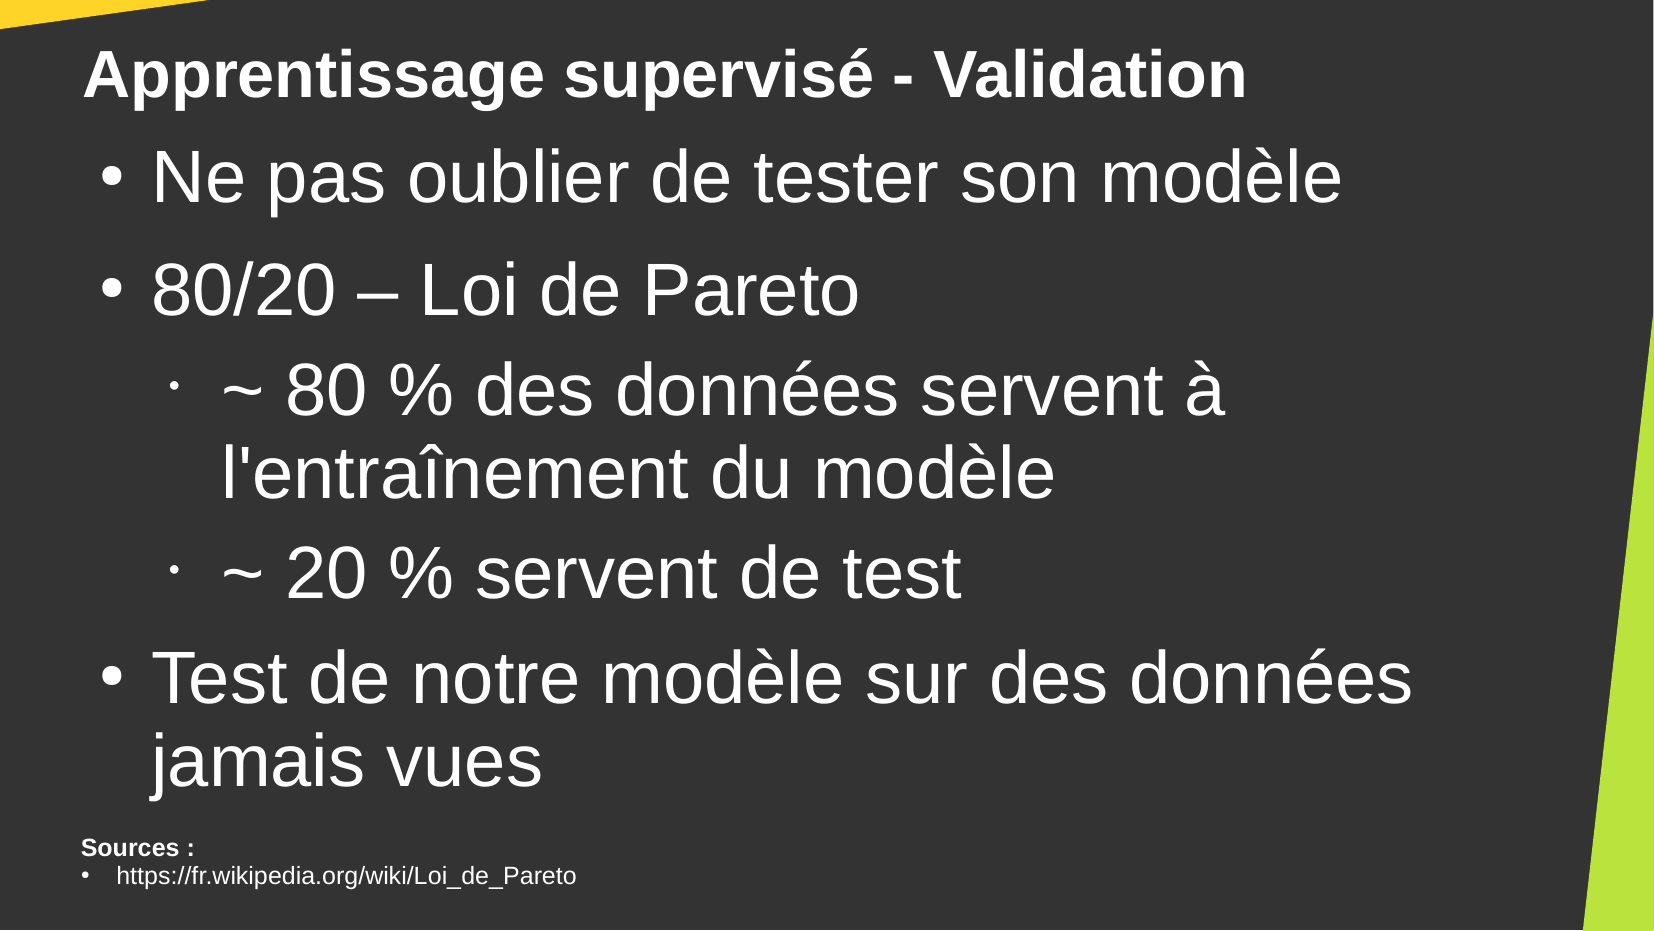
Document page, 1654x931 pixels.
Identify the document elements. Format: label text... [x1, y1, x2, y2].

title Apprentissage supervisé - Validation [82, 37, 1571, 113]
list Ne pas oublier de tester son modèle 80/20 – Loi de Pareto ~ 80 % des données servent à l'entraînement du modèle ~ 20 % servent de test Test de notre modèle sur des données jamais vues [81, 135, 1501, 804]
text_box Sources : https://fr.wikipedia.org/wiki/Loi_de_Pareto [66, 826, 1483, 926]
text_box [1582, 306, 1654, 931]
text_box [0, 0, 209, 30]
